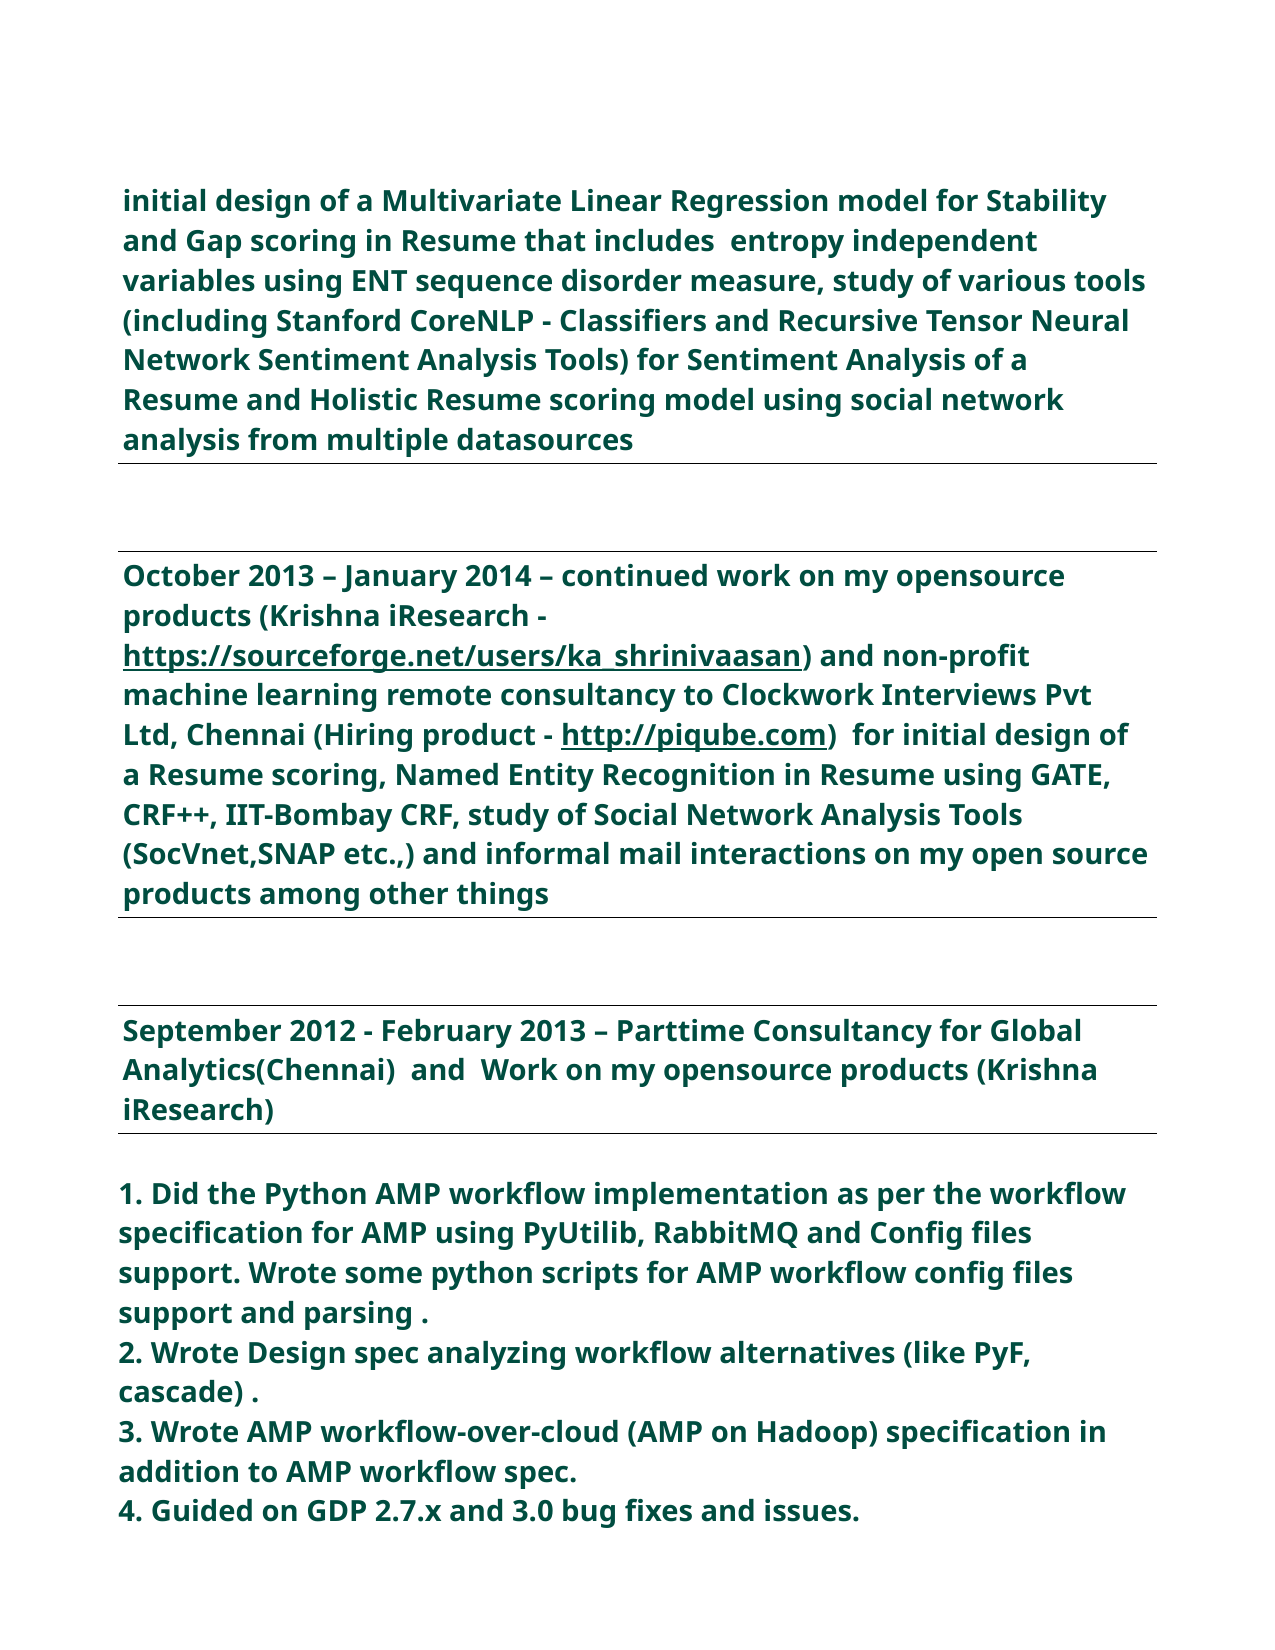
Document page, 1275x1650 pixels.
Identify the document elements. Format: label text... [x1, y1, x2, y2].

text 2. Wrote Design spec analyzing workflow alternatives (like PyF, cascade) . [118, 1332, 1157, 1411]
text 4. Guided on GDP 2.7.x and 3.0 bug fixes and issues. [118, 1491, 1157, 1530]
text 1. Did the Python AMP workflow implementation as per the workflow specification for AMP using PyUtilib, RabbitMQ and Config files support. Wrote some python scripts for AMP workflow config files support and parsing . [118, 1173, 1157, 1332]
text initial design of a Multivariate Linear Regression model for Stability and Gap scoring in Resume that includes entropy independent variables using ENT sequence disorder measure, study of various tools (including Stanford CoreNLP - Classifiers and Recursive Tensor Neural Network Sentiment Analysis Tools) for Sentiment Analysis of a Resume and Holistic Resume scoring model using social network analysis from multiple datasources [118, 176, 1157, 463]
text September 2012 - February 2013 – Parttime Consultancy for Global Analytics(Chennai) and Work on my opensource products (Krishna iResearch) [118, 1006, 1157, 1133]
text 3. Wrote AMP workflow-over-cloud (AMP on Hadoop) specification in addition to AMP workflow spec. [118, 1411, 1157, 1491]
text October 2013 – January 2014 – continued work on my opensource products (Krishna iResearch - https://sourceforge.net/users/ka_shrinivaasan) and non-profit machine learning remote consultancy to Clockwork Interviews Pvt Ltd, Chennai (Hiring product - http://piqube.com) for initial design of a Resume scoring, Named Entity Recognition in Resume using GATE, CRF++, IIT-Bombay CRF, study of Social Network Analysis Tools (SocVnet,SNAP etc.,) and informal mail interactions on my open source products among other things [118, 552, 1157, 917]
